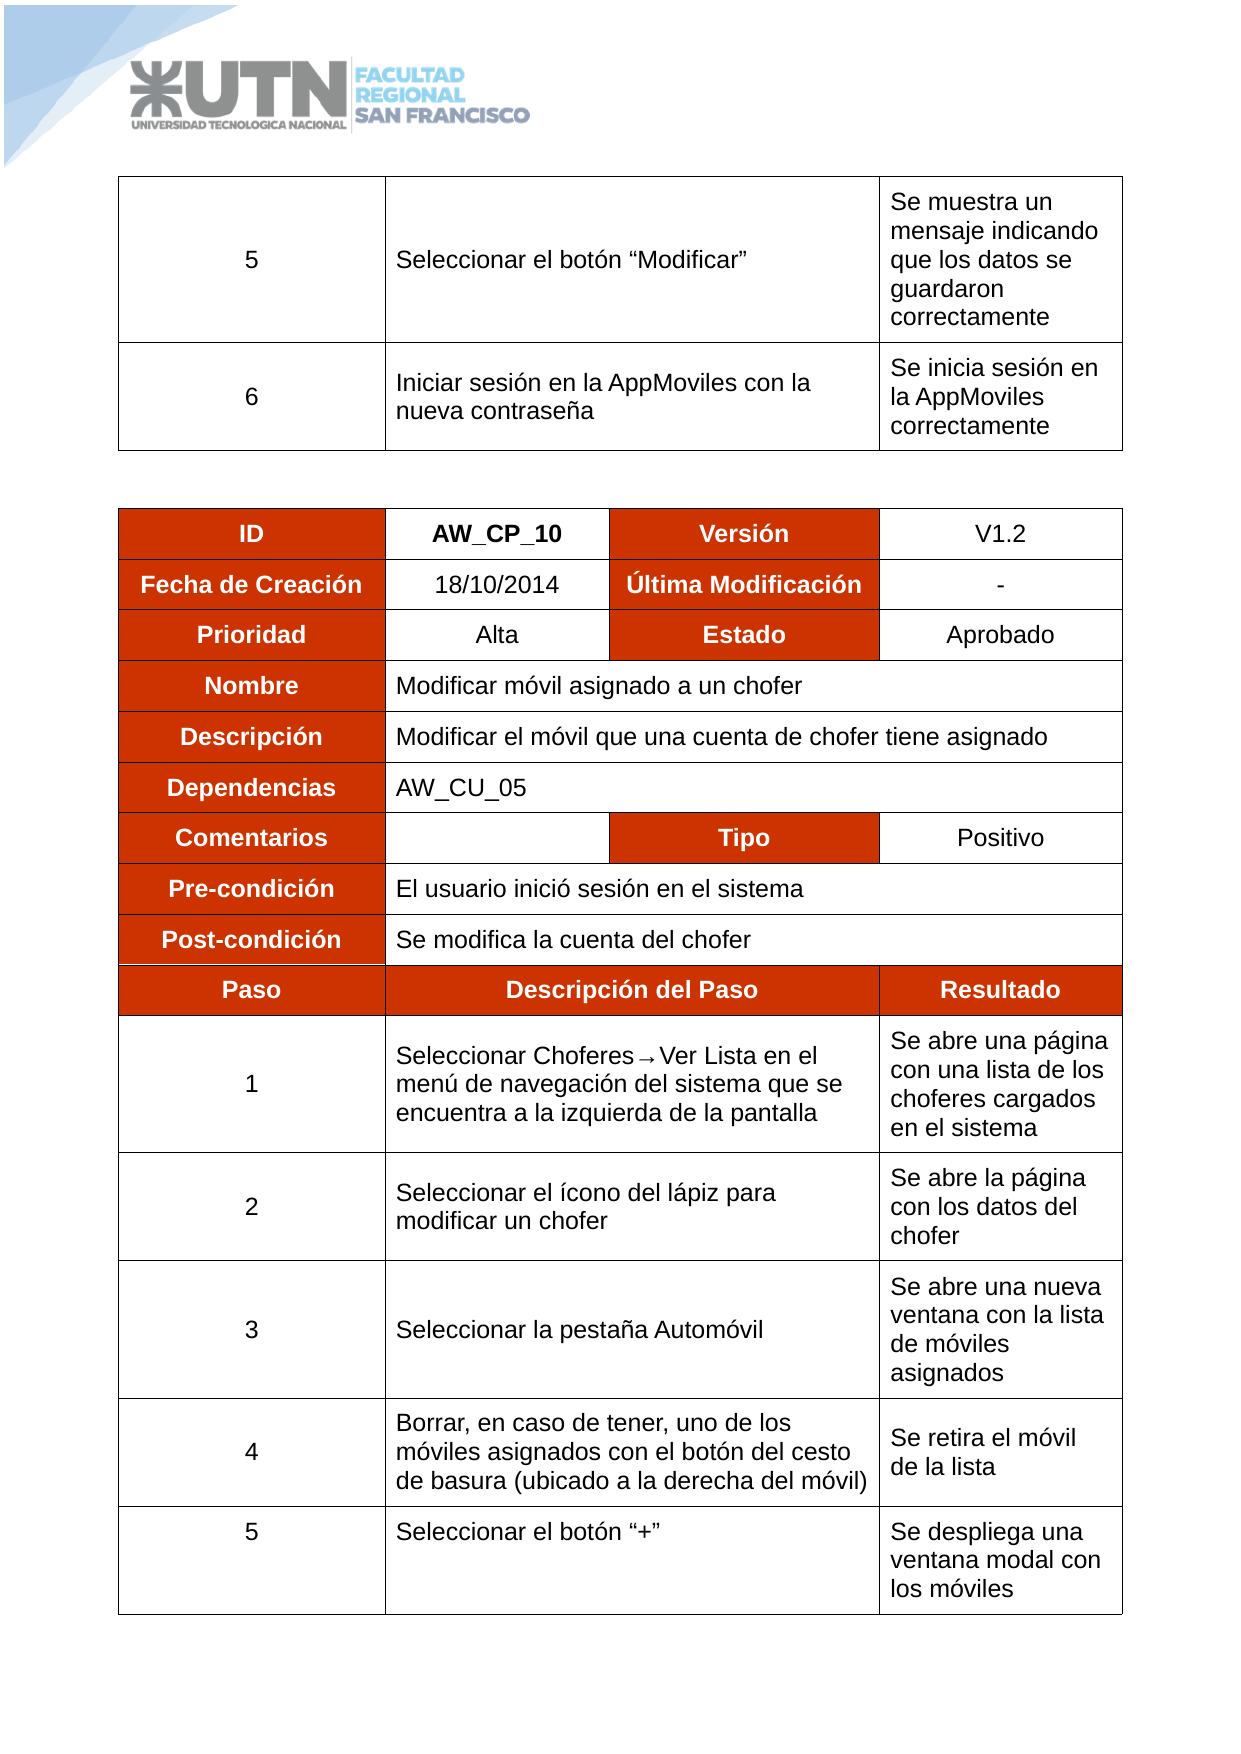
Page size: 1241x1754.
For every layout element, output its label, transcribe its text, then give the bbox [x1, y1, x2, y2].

table_cell Se abre una nueva ventana con la lista de móviles asignados [880, 1261, 1122, 1397]
table_cell Se modifica la cuenta del chofer [386, 915, 1122, 964]
table_cell Iniciar sesión en la AppMoviles con la nueva contraseña [386, 343, 879, 450]
table_cell Aprobado [880, 610, 1122, 660]
table_cell 18/10/2014 [386, 560, 609, 609]
table_cell Seleccionar Choferes→Ver Lista en el menú de navegación del sistema que se encuentra a la izquierda de la pantalla [386, 1016, 879, 1152]
table_cell Seleccionar el botón “+” [386, 1507, 879, 1614]
table_cell Tipo [610, 813, 879, 863]
table_cell Estado [610, 610, 879, 660]
table_cell Positivo [880, 813, 1122, 863]
table_cell 3 [119, 1261, 385, 1397]
table_cell - [880, 560, 1122, 609]
table_cell 4 [119, 1399, 385, 1506]
table_cell Comentarios [119, 813, 385, 863]
picture [3, 5, 532, 169]
table_cell Se muestra un mensaje indicando que los datos se guardaron correctamente [880, 177, 1122, 342]
table_cell Nombre [119, 661, 385, 711]
table_cell Modificar móvil asignado a un chofer [386, 661, 1122, 711]
table_cell Dependencias [119, 763, 385, 812]
table_header V1.2 [880, 509, 1122, 559]
table_header AW_CP_10 [386, 509, 609, 559]
table_cell Pre-condición [119, 864, 385, 914]
table_cell AW_CU_05 [386, 763, 1122, 812]
table_cell Post-condición [119, 915, 385, 964]
table_cell 6 [119, 343, 385, 450]
table_cell Descripción [119, 712, 385, 762]
table_cell 1 [119, 1016, 385, 1152]
table_cell Paso [119, 966, 385, 1015]
table_cell Última Modificación [610, 560, 879, 609]
table_cell [386, 813, 609, 863]
table_cell 5 [119, 1507, 385, 1614]
table_cell Se abre una página con una lista de los choferes cargados en el sistema [880, 1016, 1122, 1152]
table_cell Seleccionar el ícono del lápiz para modificar un chofer [386, 1153, 879, 1260]
table_cell Seleccionar el botón “Modificar” [386, 177, 879, 342]
table_cell Descripción del Paso [386, 966, 879, 1015]
table_cell Se abre la página con los datos del chofer [880, 1153, 1122, 1260]
table_cell Alta [386, 610, 609, 660]
table_cell Se inicia sesión en la AppMoviles correctamente [880, 343, 1122, 450]
table_header ID [119, 509, 385, 559]
table_cell Modificar el móvil que una cuenta de chofer tiene asignado [386, 712, 1122, 762]
table_cell Seleccionar la pestaña Automóvil [386, 1261, 879, 1397]
table_cell 2 [119, 1153, 385, 1260]
table_cell Se retira el móvil de la lista [880, 1399, 1122, 1506]
table_cell Fecha de Creación [119, 560, 385, 609]
table_cell Prioridad [119, 610, 385, 660]
table_header Versión [610, 509, 879, 559]
table_cell 5 [119, 177, 385, 342]
table_cell El usuario inició sesión en el sistema [386, 864, 1122, 914]
table_cell Resultado [880, 966, 1122, 1015]
table_cell Se despliega una ventana modal con los móviles [880, 1507, 1122, 1614]
table_cell Borrar, en caso de tener, uno de los móviles asignados con el botón del cesto de basura (ubicado a la derecha del móvil) [386, 1399, 879, 1506]
